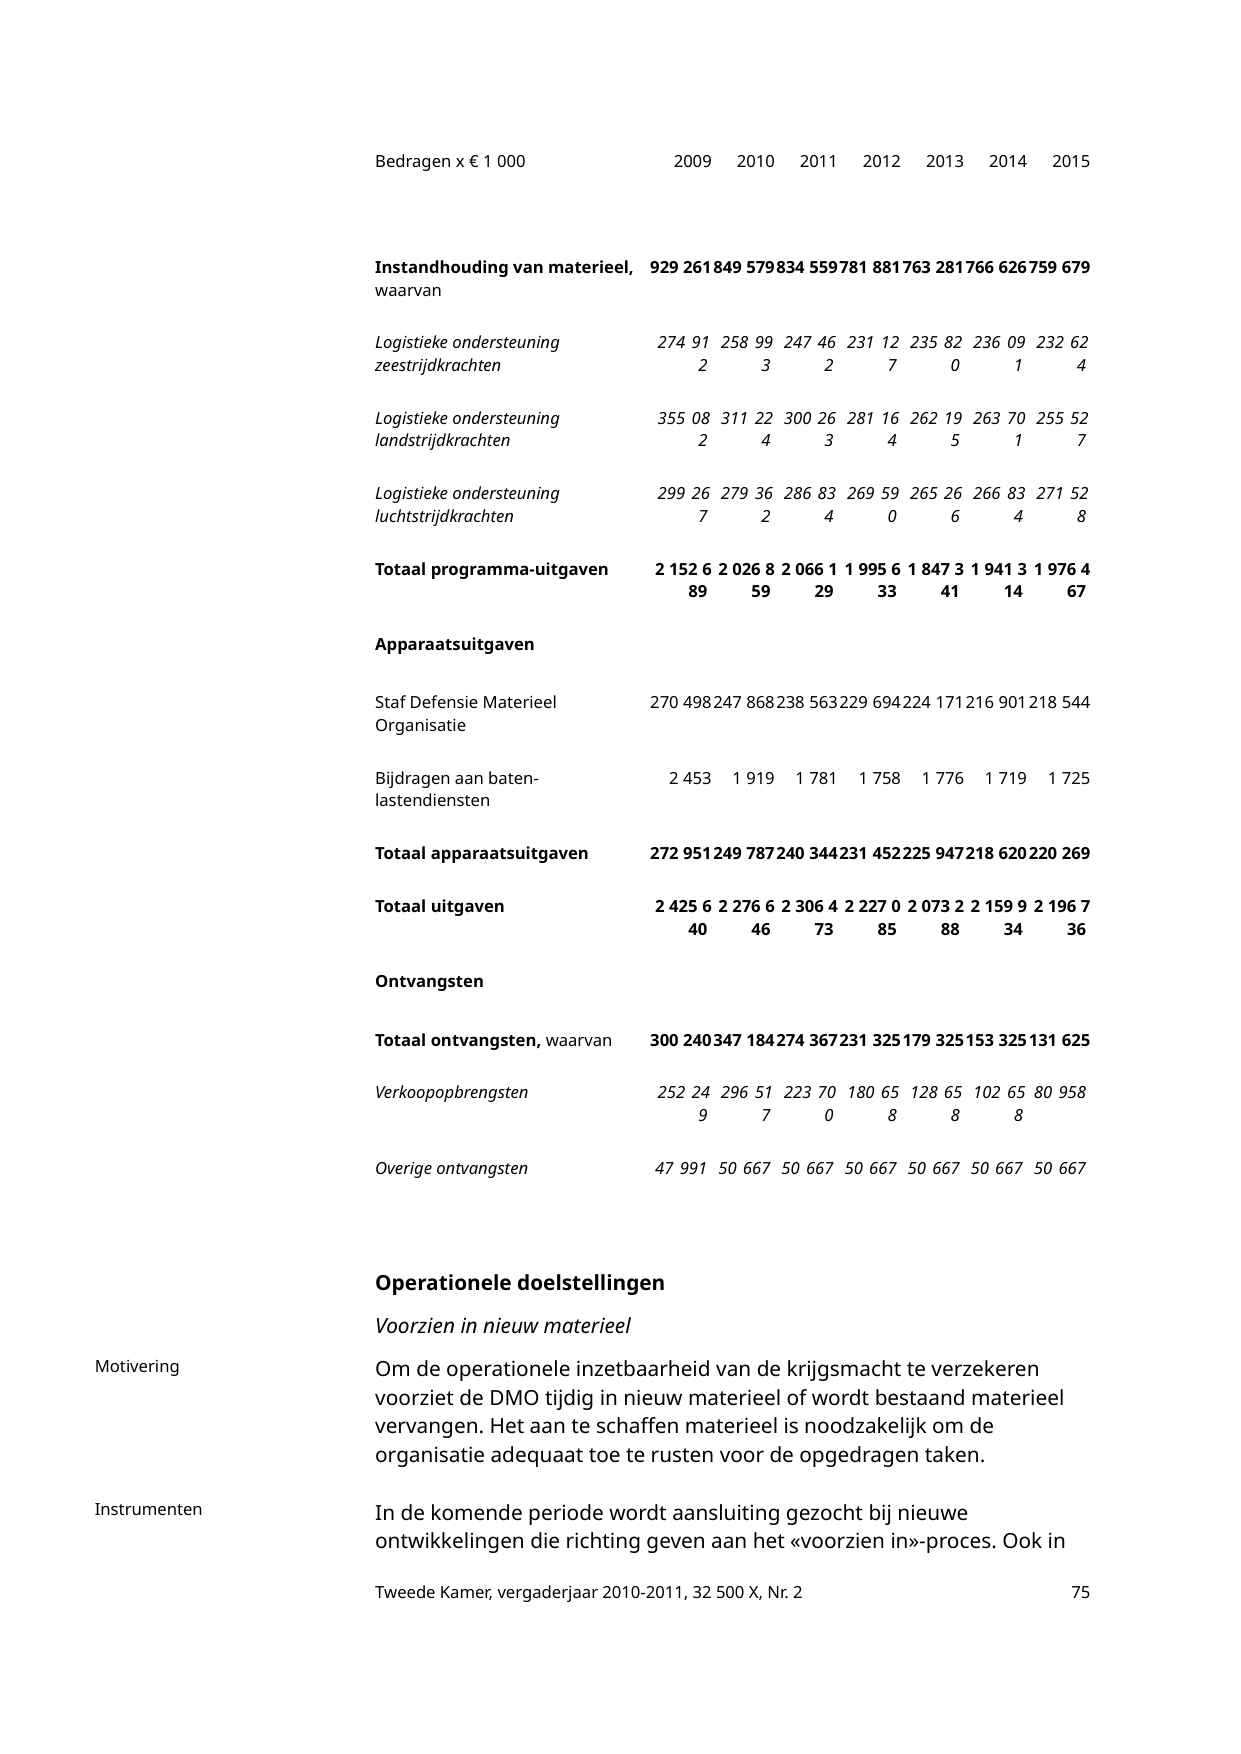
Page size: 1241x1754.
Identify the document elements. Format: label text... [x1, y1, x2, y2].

table_cell 216 901 [964, 691, 1027, 766]
table_cell 929 261 [648, 255, 711, 331]
table_cell 218 620 [964, 842, 1027, 894]
table_cell 231 325 [838, 1028, 901, 1081]
table_cell 128 658 [901, 1081, 964, 1156]
table_cell 296 517 [711, 1081, 774, 1156]
table_cell 266 834 [964, 482, 1027, 557]
table_cell [901, 203, 964, 255]
table_cell Ontvangsten [375, 970, 648, 1028]
table_cell 47 991 [648, 1156, 711, 1209]
table_cell Staf Defensie Materieel Organisatie [375, 691, 648, 766]
table_cell Bijdragen aan baten-lastendiensten [375, 766, 648, 842]
table_cell [375, 203, 648, 255]
table_cell [711, 633, 774, 691]
text Voorzien in nieuw materieel [375, 1311, 1090, 1339]
table_cell 2 152 689 [648, 557, 711, 632]
table_cell 279 362 [711, 482, 774, 557]
table_cell 269 590 [838, 482, 901, 557]
table_cell 1 847 341 [901, 557, 964, 632]
table_cell [964, 633, 1027, 691]
table_cell [901, 970, 964, 1028]
table_cell 834 559 [775, 255, 838, 331]
table_cell 1 758 [838, 766, 901, 842]
table_cell 231 452 [838, 842, 901, 894]
table_cell [838, 203, 901, 255]
table_cell 2 306 473 [775, 895, 838, 970]
table_cell 231 127 [838, 331, 901, 406]
table_cell 263 701 [964, 406, 1027, 482]
table_cell 1 995 633 [838, 557, 901, 632]
table_cell 229 694 [838, 691, 901, 766]
table_cell 247 868 [711, 691, 774, 766]
table_cell 2 453 [648, 766, 711, 842]
table_cell 255 527 [1027, 406, 1090, 482]
table_cell Totaal programma-uitgaven [375, 557, 648, 632]
table_cell 224 171 [901, 691, 964, 766]
table_cell 235 820 [901, 331, 964, 406]
table_cell 223 700 [775, 1081, 838, 1156]
table_cell 2 276 646 [711, 895, 774, 970]
table_cell Verkoopopbrengsten [375, 1081, 648, 1156]
table_cell 153 325 [964, 1028, 1027, 1081]
table_cell 766 626 [964, 255, 1027, 331]
table_cell 271 528 [1027, 482, 1090, 557]
table_header Bedragen x € 1 000 [375, 150, 648, 203]
text Motivering [94, 1354, 328, 1377]
table_cell 300 240 [648, 1028, 711, 1081]
table_cell 347 184 [711, 1028, 774, 1081]
table_cell Apparaatsuitgaven [375, 633, 648, 691]
table_cell 179 325 [901, 1028, 964, 1081]
table_cell 252 249 [648, 1081, 711, 1156]
table_cell 2 066 129 [775, 557, 838, 632]
table_cell [838, 970, 901, 1028]
table_cell 240 344 [775, 842, 838, 894]
table_cell 131 625 [1027, 1028, 1090, 1081]
table_cell 50 667 [775, 1156, 838, 1209]
table_cell 50 667 [838, 1156, 901, 1209]
table_cell 849 579 [711, 255, 774, 331]
table_cell 1 919 [711, 766, 774, 842]
table_cell Totaal uitgaven [375, 895, 648, 970]
table_cell [1027, 970, 1090, 1028]
table_header 2009 [648, 150, 711, 203]
table_header 2011 [775, 150, 838, 203]
table_cell 236 091 [964, 331, 1027, 406]
table_header 2014 [964, 150, 1027, 203]
table_cell [648, 203, 711, 255]
table_cell 262 195 [901, 406, 964, 482]
table_cell 299 267 [648, 482, 711, 557]
table_cell [775, 970, 838, 1028]
table_header 2015 [1027, 150, 1090, 203]
table_cell 2 196 736 [1027, 895, 1090, 970]
table_cell 1 976 467 [1027, 557, 1090, 632]
table_cell 50 667 [711, 1156, 774, 1209]
table_cell 1 781 [775, 766, 838, 842]
table_cell 1 719 [964, 766, 1027, 842]
table_cell 781 881 [838, 255, 901, 331]
table_cell 2 073 288 [901, 895, 964, 970]
table_header 2013 [901, 150, 964, 203]
table_cell 225 947 [901, 842, 964, 894]
table_cell [901, 633, 964, 691]
table_cell 2 159 934 [964, 895, 1027, 970]
table_cell 265 266 [901, 482, 964, 557]
table_cell 274 912 [648, 331, 711, 406]
table_cell Totaal apparaatsuitgaven [375, 842, 648, 894]
table_cell 258 993 [711, 331, 774, 406]
table_cell 1 941 314 [964, 557, 1027, 632]
table_cell [1027, 633, 1090, 691]
table_cell 220 269 [1027, 842, 1090, 894]
table_cell 270 498 [648, 691, 711, 766]
table_cell 80 958 [1027, 1081, 1090, 1156]
text Om de operationele inzetbaarheid van de krijgsmacht te verzekeren voorziet de DMO tijdig in nieuw materieel of wordt bestaand materieel vervangen. Het aan te schaffen materieel is noodzakelijk om de organisatie adequaat toe te rusten voor de opgedragen taken. [375, 1354, 1090, 1468]
table_cell 247 462 [775, 331, 838, 406]
table_cell 300 263 [775, 406, 838, 482]
table_cell 50 667 [901, 1156, 964, 1209]
table_cell 274 367 [775, 1028, 838, 1081]
table_cell [1027, 203, 1090, 255]
text In de komende periode wordt aansluiting gezocht bij nieuwe ontwikkelingen die richting geven aan het «voorzien in»-proces. Ook in [375, 1498, 1090, 1554]
table_cell [648, 633, 711, 691]
table_cell 218 544 [1027, 691, 1090, 766]
table_cell [775, 633, 838, 691]
table_cell 272 951 [648, 842, 711, 894]
table_header 2012 [838, 150, 901, 203]
table_cell Totaal ontvangsten, waarvan [375, 1028, 648, 1081]
table_cell [964, 970, 1027, 1028]
table_cell Logistieke ondersteuning landstrijdkrachten [375, 406, 648, 482]
table_cell 763 281 [901, 255, 964, 331]
table_cell Instandhouding van materieel, waarvan [375, 255, 648, 331]
text Instrumenten [94, 1498, 328, 1520]
table_cell 2 026 859 [711, 557, 774, 632]
table_cell 311 224 [711, 406, 774, 482]
table_cell Overige ontvangsten [375, 1156, 648, 1209]
table_cell 2 227 085 [838, 895, 901, 970]
table_cell Logistieke ondersteuning luchtstrijdkrachten [375, 482, 648, 557]
table_cell 2 425 640 [648, 895, 711, 970]
table_cell 1 725 [1027, 766, 1090, 842]
table_cell Logistieke ondersteuning zeestrijdkrachten [375, 331, 648, 406]
table_cell [711, 203, 774, 255]
table_cell [648, 970, 711, 1028]
table_header 2010 [711, 150, 774, 203]
table_cell 50 667 [964, 1156, 1027, 1209]
text Operationele doelstellingen [375, 1268, 1090, 1296]
table_cell 50 667 [1027, 1156, 1090, 1209]
table_cell 180 658 [838, 1081, 901, 1156]
table_cell [964, 203, 1027, 255]
table_cell 249 787 [711, 842, 774, 894]
table_cell 238 563 [775, 691, 838, 766]
table_cell 286 834 [775, 482, 838, 557]
table_cell 102 658 [964, 1081, 1027, 1156]
table_cell 1 776 [901, 766, 964, 842]
table_cell [775, 203, 838, 255]
table_cell [838, 633, 901, 691]
table_cell 281 164 [838, 406, 901, 482]
table_cell 232 624 [1027, 331, 1090, 406]
table_cell [711, 970, 774, 1028]
table_cell 355 082 [648, 406, 711, 482]
table_cell 759 679 [1027, 255, 1090, 331]
